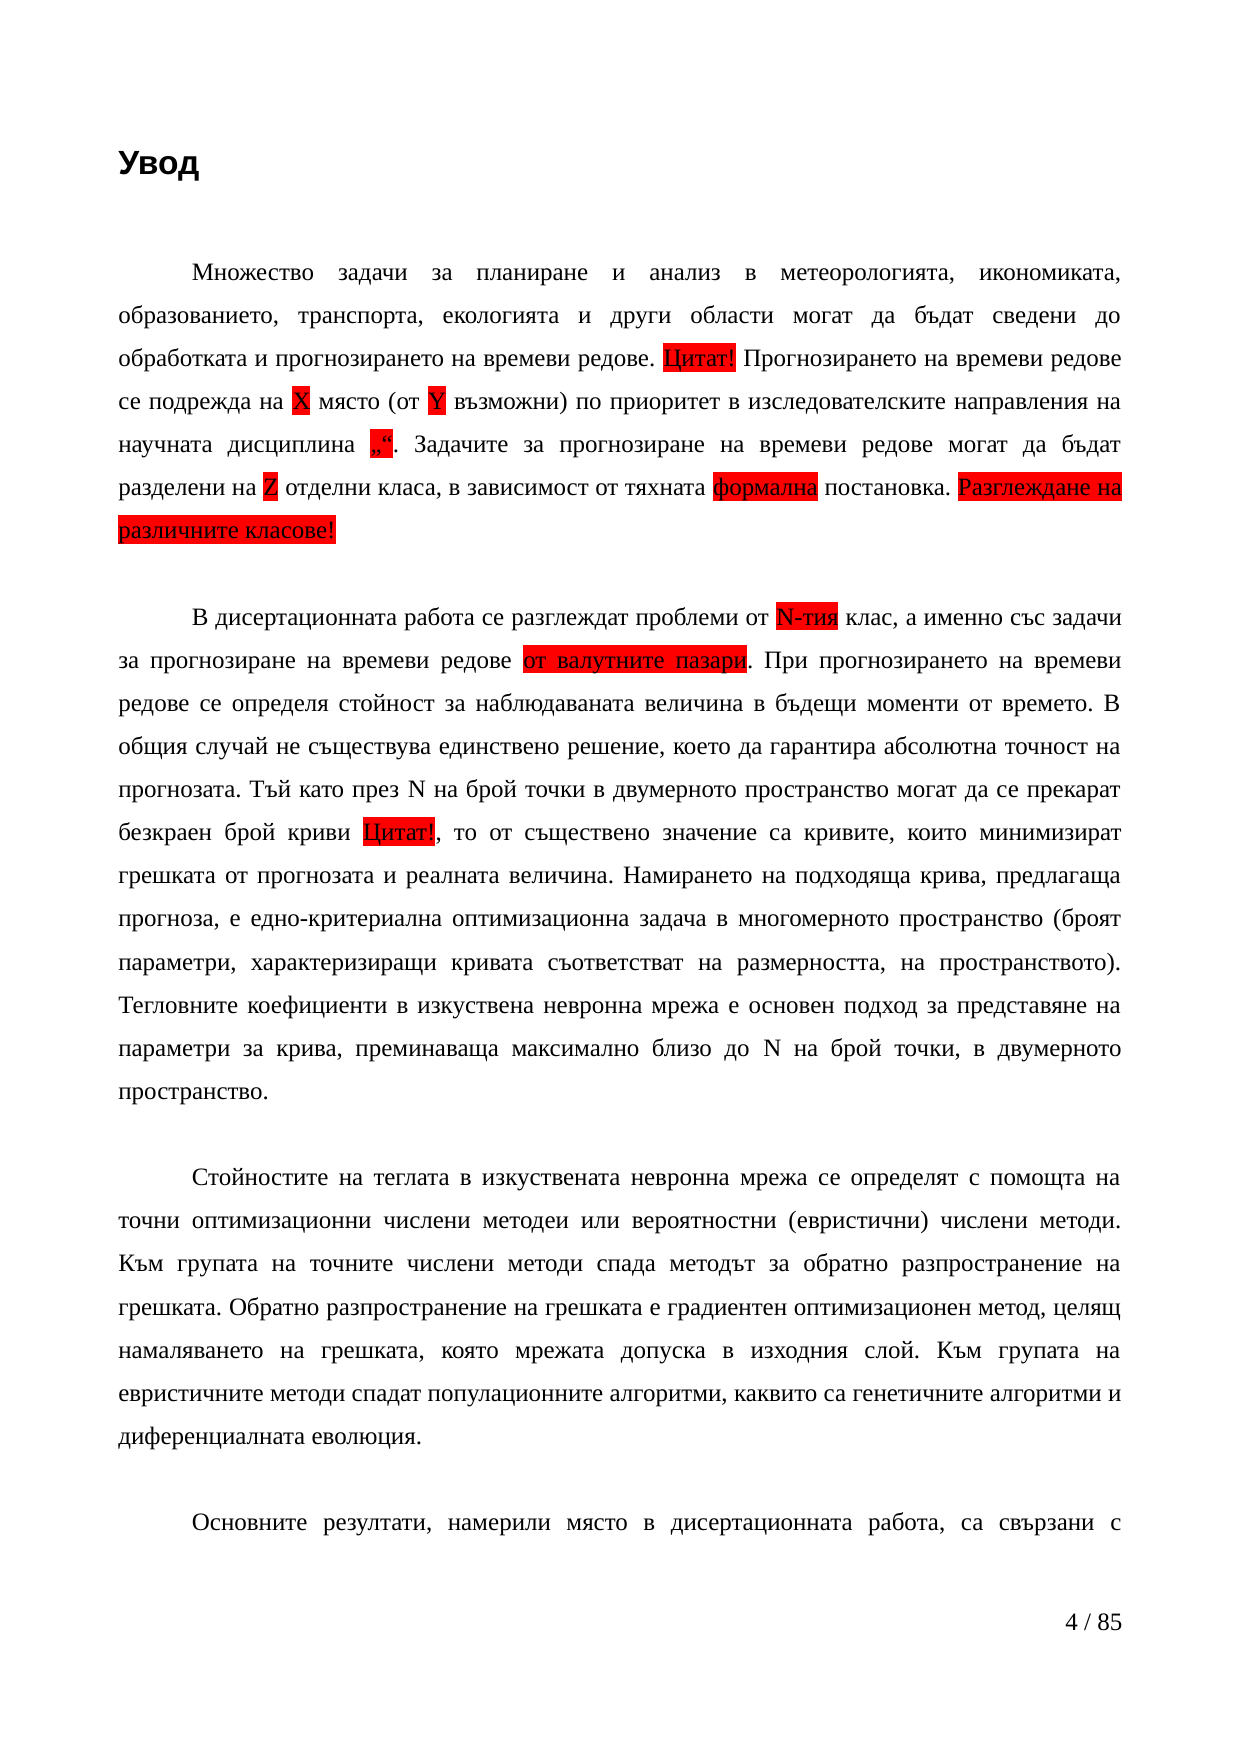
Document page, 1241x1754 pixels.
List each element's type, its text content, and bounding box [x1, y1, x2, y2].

subtitle Увод [118, 143, 1122, 182]
text Стойностите на теглата в изкуствената невронна мрежа се определят с помощта на точни оптимизационни числени методеи или вероятностни (евристични) числени методи. Към групата на точните числени методи спада методът за обратно разпространение на грешката. Обратно разпространение на грешката е градиентен оптимизационен метод, целящ намаляването на грешката, която мрежата допуска в изходния слой. Към групата на евристичните методи спадат популационните алгоритми, каквито са генетичните алгоритми и диференциалната еволюция. [118, 1162, 1122, 1450]
text Множество задачи за планиране и анализ в метеорологията, икономиката, образованието, транспорта, екологията и други области могат да бъдат сведени до обработката и прогнозирането на времеви редове. Цитат! Прогнозирането на времеви редове се подрежда на X място (от Y възможни) по приоритет в изследователските направления на научната дисциплина „“. Задачите за прогнозиране на времеви редове могат да бъдат разделени на Z отделни класа, в зависимост от тяхната формална постановка. Разглеждане на различните класове! [118, 257, 1122, 544]
text Основните резултати, намерили място в дисертационната работа, са свързани с [118, 1507, 1122, 1536]
text В дисертационната работа се разглеждат проблеми от N-тия клас, а именно със задачи за прогнозиране на времеви редове от валутните пазари. При прогнозирането на времеви редове се определя стойност за наблюдаваната величина в бъдещи моменти от времето. В общия случай не съществува единствено решение, което да гарантира абсолютна точност на прогнозата. Тъй като през N на брой точки в двумерното пространство могат да се прекарат безкраен брой криви Цитат!, то от съществено значение са кривите, които минимизират грешката от прогнозата и реалната величина. Намирането на подходяща крива, предлагаща прогноза, е едно-критериална оптимизационна задача в многомерното пространство (броят параметри, характеризиращи кривата съответстват на размерността, на пространството). Тегловните коефициенти в изкуствена невронна мрежа е основен подход за представяне на параметри за крива, преминаваща максимално близо до N на брой точки, в двумерното пространство. [118, 602, 1122, 1105]
